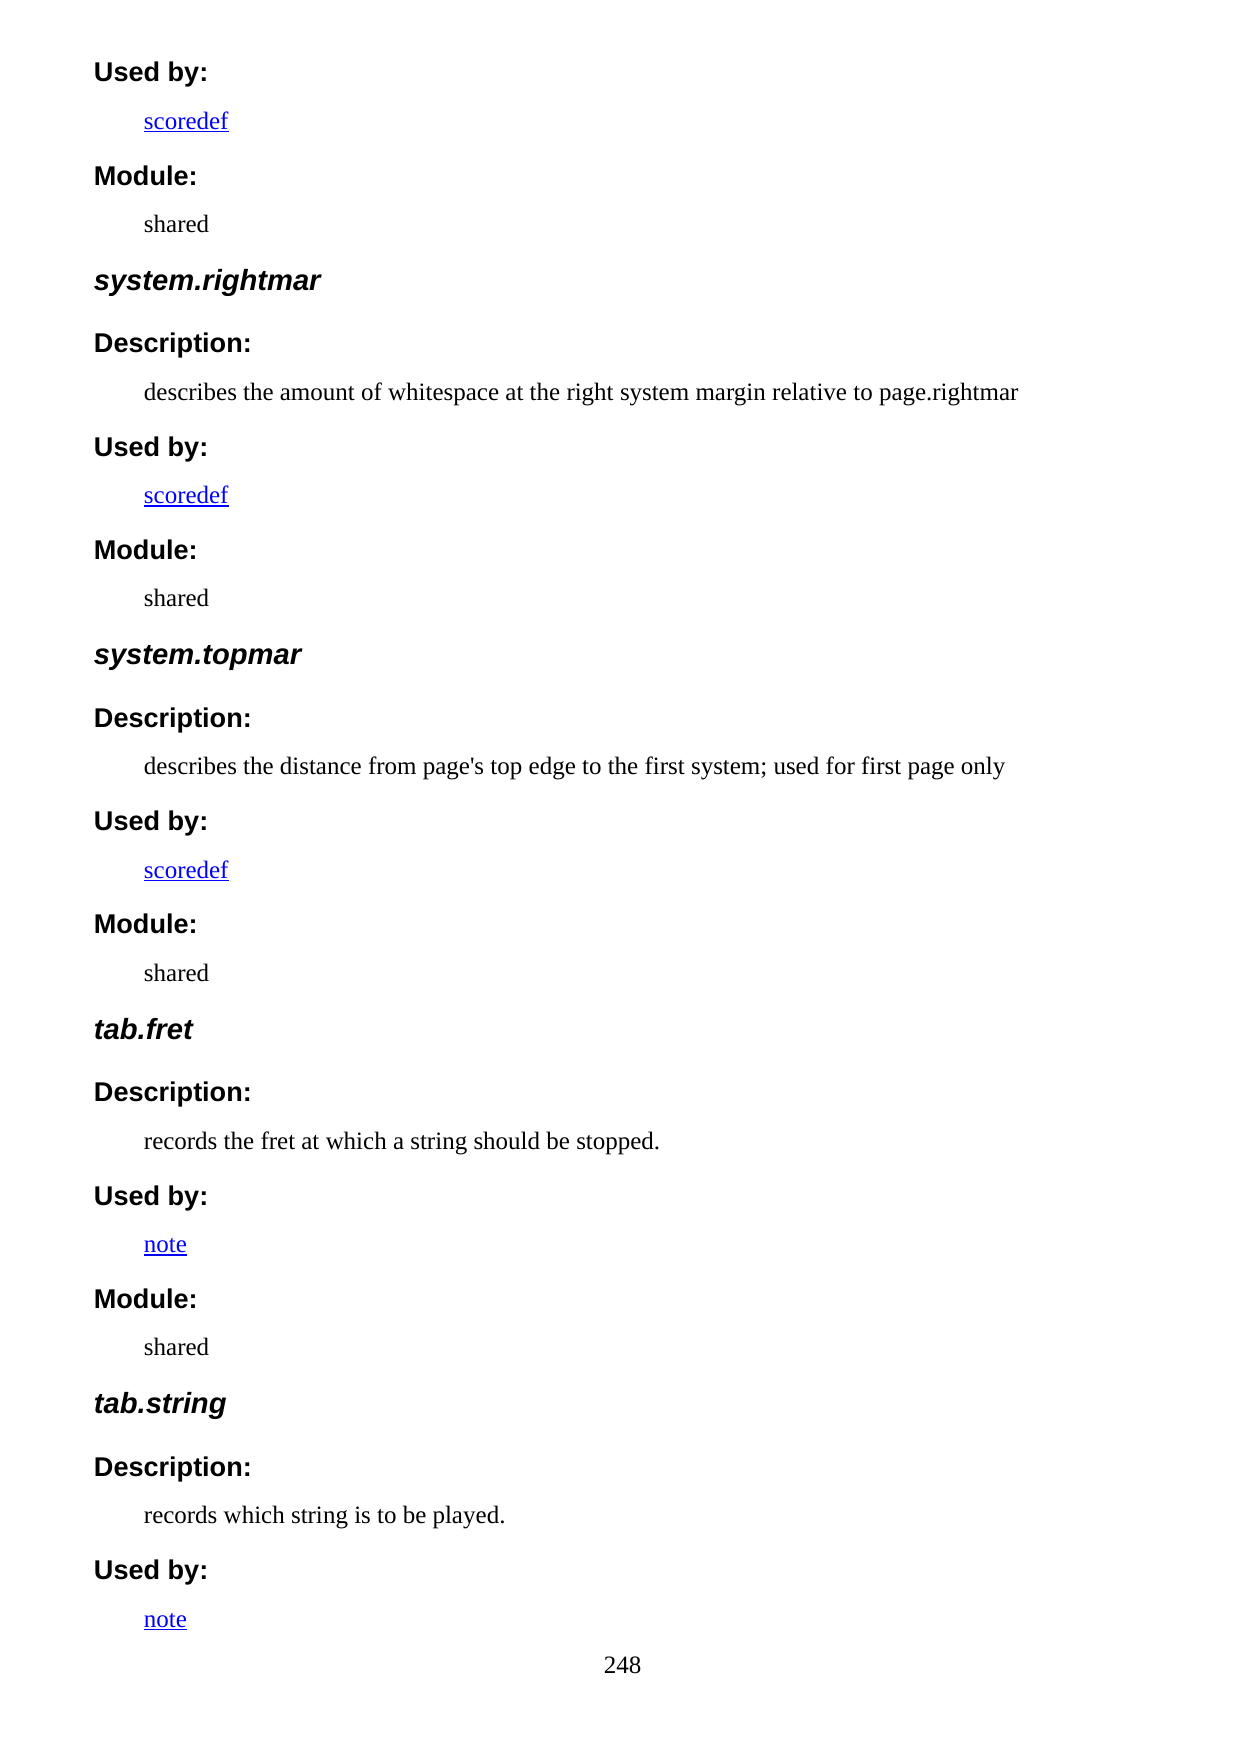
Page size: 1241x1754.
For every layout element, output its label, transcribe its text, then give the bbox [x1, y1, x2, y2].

text records which string is to be played. [94, 1500, 1162, 1529]
subtitle Description: [94, 702, 1162, 733]
text note [94, 1229, 1162, 1258]
subtitle tab.fret [94, 1012, 1162, 1045]
text shared [94, 583, 1162, 612]
text shared [94, 209, 1162, 238]
subtitle Used by: [94, 1554, 1162, 1585]
subtitle Description: [94, 1451, 1162, 1482]
text shared [94, 958, 1162, 987]
subtitle system.topmar [94, 637, 1162, 671]
text note [94, 1604, 1162, 1632]
subtitle system.rightmar [94, 263, 1162, 296]
text describes the amount of whitespace at the right system margin relative to page.rightmar [94, 377, 1162, 406]
subtitle Used by: [94, 1180, 1162, 1211]
text records the fret at which a string should be stopped. [94, 1126, 1162, 1155]
text describes the distance from page's top edge to the first system; used for first page only [94, 751, 1162, 780]
text scoredef [94, 106, 1162, 134]
subtitle Used by: [94, 805, 1162, 836]
subtitle Module: [94, 534, 1162, 565]
text scoredef [94, 855, 1162, 883]
subtitle Used by: [94, 56, 1162, 87]
subtitle Description: [94, 1076, 1162, 1108]
subtitle Module: [94, 1283, 1162, 1314]
subtitle Used by: [94, 431, 1162, 462]
subtitle Module: [94, 159, 1162, 191]
subtitle Module: [94, 908, 1162, 940]
subtitle tab.string [94, 1386, 1162, 1420]
subtitle Description: [94, 327, 1162, 359]
text shared [94, 1332, 1162, 1361]
text scoredef [94, 480, 1162, 509]
